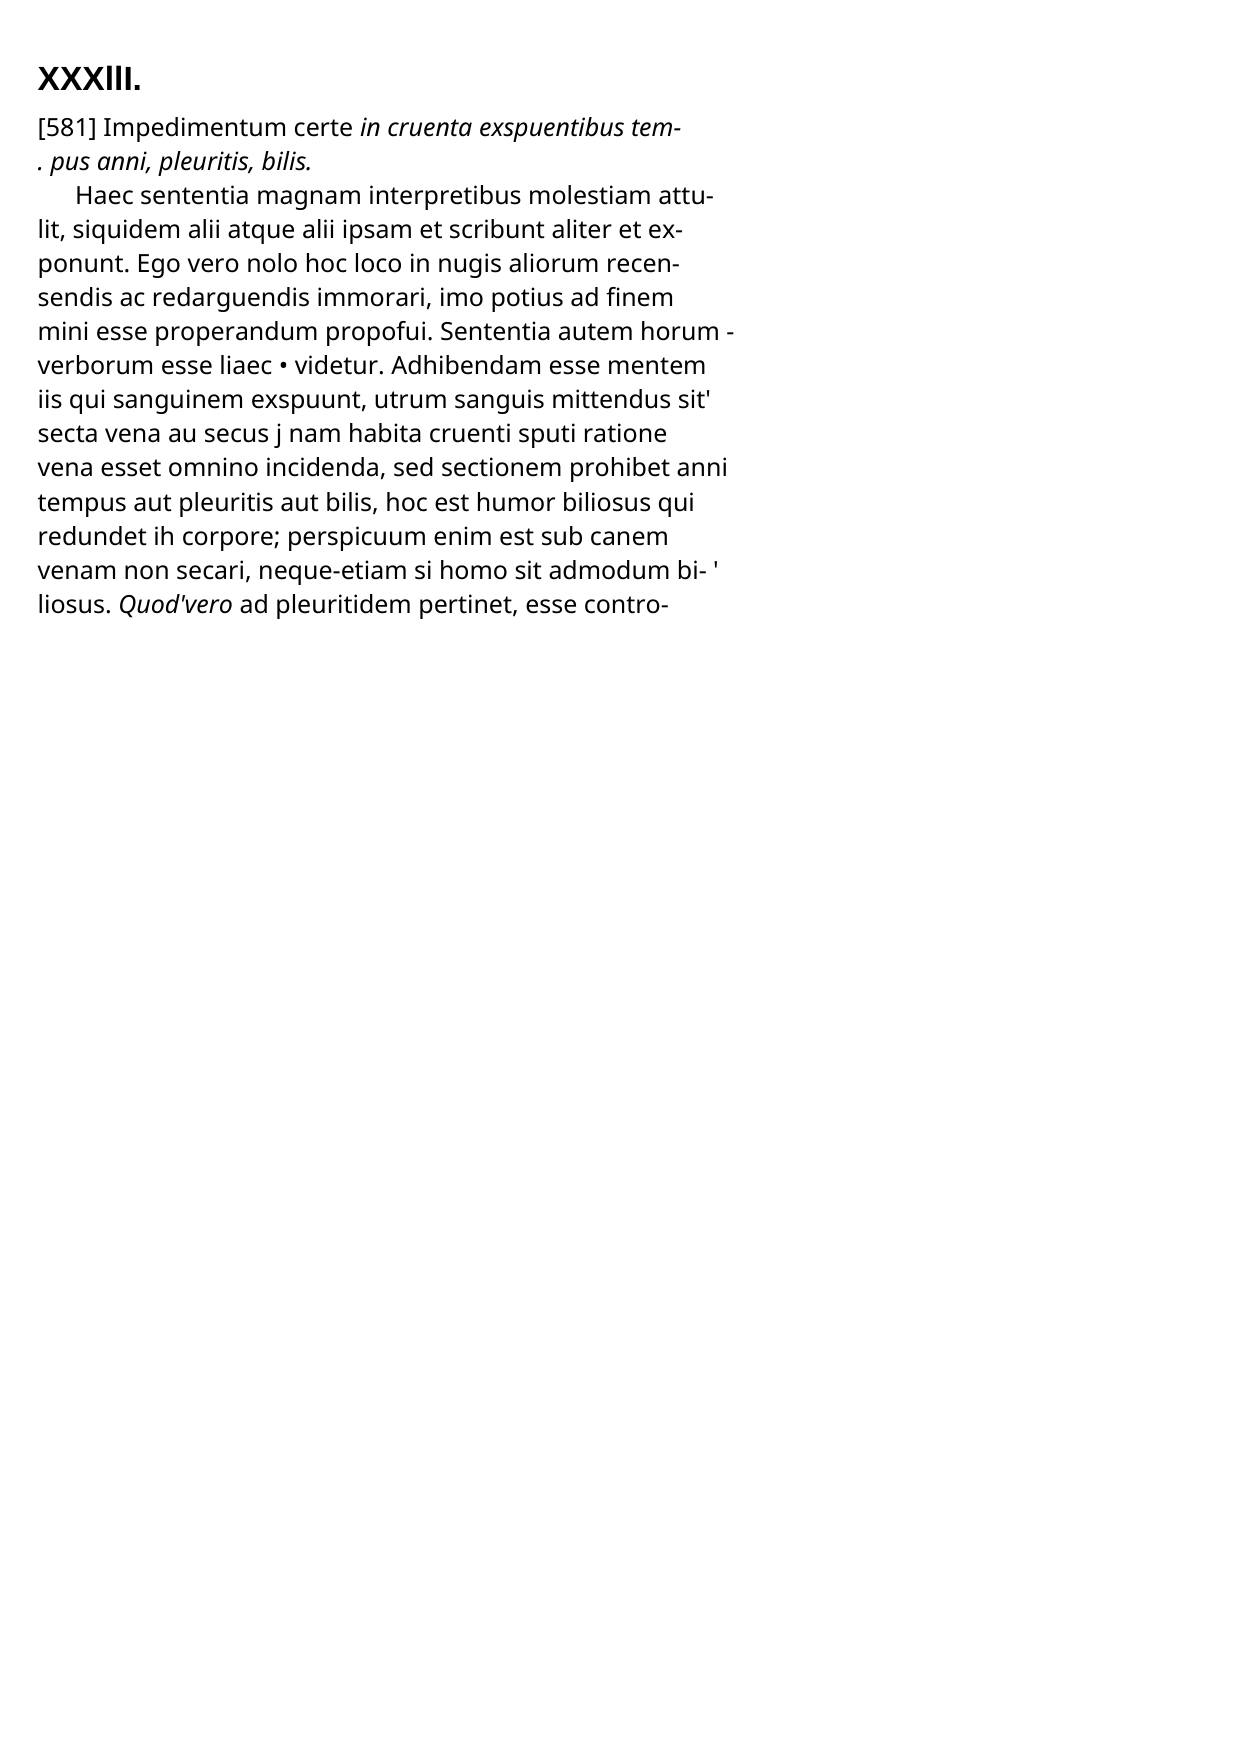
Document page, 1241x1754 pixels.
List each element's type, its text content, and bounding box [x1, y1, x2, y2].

text [581] Impedimentum certe in cruenta exspuentibus tem- . pus anni, pleuritis, bilis. [37, 109, 1203, 178]
subtitle XXXllI. [37, 58, 1203, 97]
text Haec sententia magnam interpretibus molestiam attu- lit, siquidem alii atque alii ipsam et scribunt aliter et ex- ponunt. Ego vero nolo hoc loco in nugis aliorum recen- sendis ac redarguendis immorari, imo potius ad finem mini esse properandum propofui. Sententia autem horum - verborum esse liaec • videtur. Adhibendam esse mentem iis qui sanguinem exspuunt, utrum sanguis mittendus sit' secta vena au secus j nam habita cruenti sputi ratione vena esset omnino incidenda, sed sectionem prohibet anni tempus aut pleuritis aut bilis, hoc est humor biliosus qui redundet ih corpore; perspicuum enim est sub canem venam non secari, neque-etiam si homo sit admodum bi- ' liosus. Quod'vero ad pleuritidem pertinet, esse contro- [37, 178, 1203, 620]
